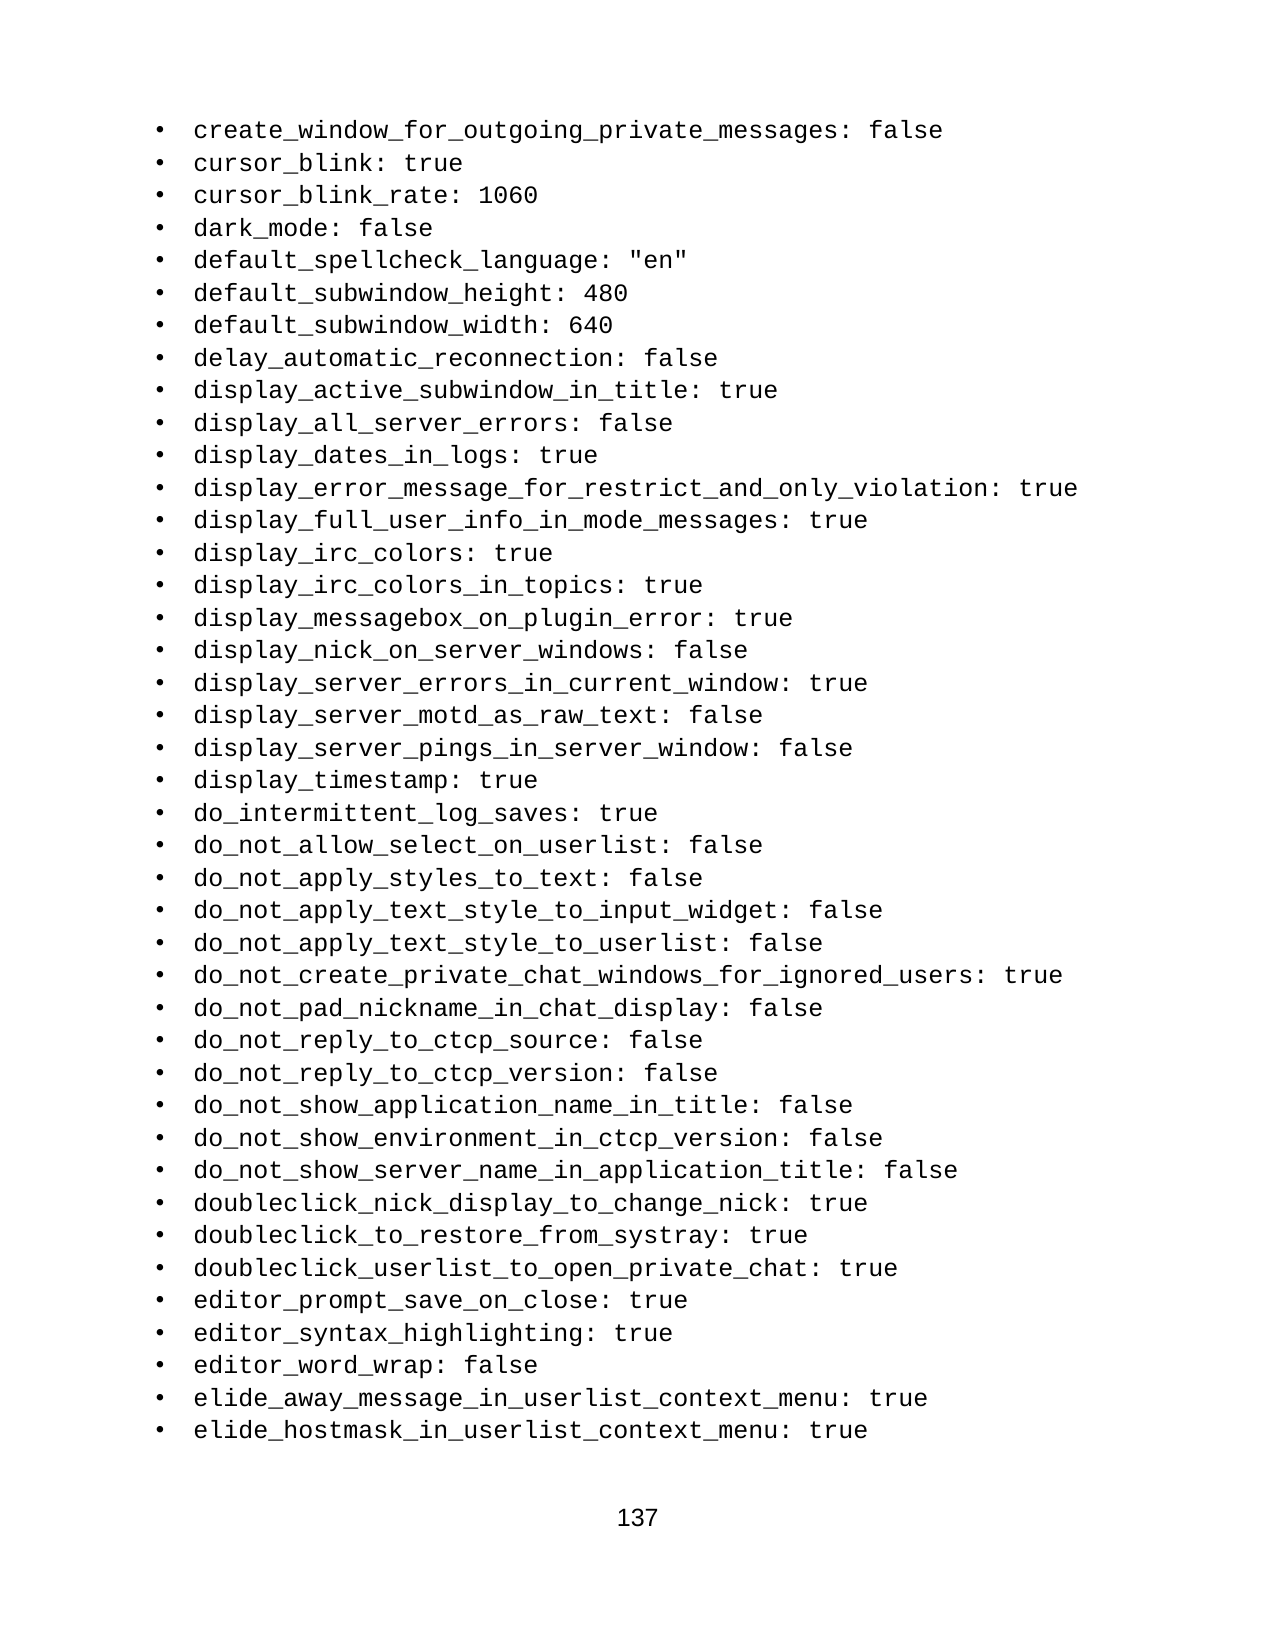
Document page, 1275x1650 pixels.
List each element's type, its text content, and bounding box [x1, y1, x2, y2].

list cursor_blink_rate: 1060 [156, 183, 1157, 211]
list editor_syntax_highlighting: true [156, 1321, 1157, 1349]
list delay_automatic_reconnection: false [156, 346, 1157, 374]
list do_intermittent_log_saves: true [156, 801, 1157, 829]
list do_not_show_application_name_in_title: false [156, 1093, 1157, 1121]
list display_error_message_for_restrict_and_only_violation: true [156, 476, 1157, 504]
list dark_mode: false [156, 216, 1157, 244]
list cursor_blink: true [156, 151, 1157, 179]
list display_server_motd_as_raw_text: false [156, 703, 1157, 731]
list elide_hostmask_in_userlist_context_menu: true [156, 1418, 1157, 1446]
list display_nick_on_server_windows: false [156, 638, 1157, 666]
list editor_prompt_save_on_close: true [156, 1288, 1157, 1316]
list do_not_pad_nickname_in_chat_display: false [156, 996, 1157, 1024]
list do_not_create_private_chat_windows_for_ignored_users: true [156, 963, 1157, 991]
list do_not_apply_text_style_to_userlist: false [156, 931, 1157, 959]
list create_window_for_outgoing_private_messages: false [156, 118, 1157, 146]
list do_not_reply_to_ctcp_version: false [156, 1061, 1157, 1089]
list do_not_allow_select_on_userlist: false [156, 833, 1157, 861]
list display_messagebox_on_plugin_error: true [156, 606, 1157, 634]
list display_timestamp: true [156, 768, 1157, 796]
list elide_away_message_in_userlist_context_menu: true [156, 1386, 1157, 1414]
list do_not_apply_styles_to_text: false [156, 866, 1157, 894]
list display_active_subwindow_in_title: true [156, 378, 1157, 406]
list default_spellcheck_language: "en" [156, 248, 1157, 276]
list do_not_show_environment_in_ctcp_version: false [156, 1126, 1157, 1154]
list display_full_user_info_in_mode_messages: true [156, 508, 1157, 536]
list display_irc_colors: true [156, 541, 1157, 569]
list doubleclick_userlist_to_open_private_chat: true [156, 1256, 1157, 1284]
list display_all_server_errors: false [156, 411, 1157, 439]
list doubleclick_nick_display_to_change_nick: true [156, 1191, 1157, 1219]
list display_server_pings_in_server_window: false [156, 736, 1157, 764]
list doubleclick_to_restore_from_systray: true [156, 1223, 1157, 1251]
list do_not_apply_text_style_to_input_widget: false [156, 898, 1157, 926]
list default_subwindow_height: 480 [156, 281, 1157, 309]
list display_irc_colors_in_topics: true [156, 573, 1157, 601]
list display_dates_in_logs: true [156, 443, 1157, 471]
list editor_word_wrap: false [156, 1353, 1157, 1381]
list do_not_reply_to_ctcp_source: false [156, 1028, 1157, 1056]
list default_subwindow_width: 640 [156, 313, 1157, 341]
list do_not_show_server_name_in_application_title: false [156, 1158, 1157, 1186]
list display_server_errors_in_current_window: true [156, 671, 1157, 699]
